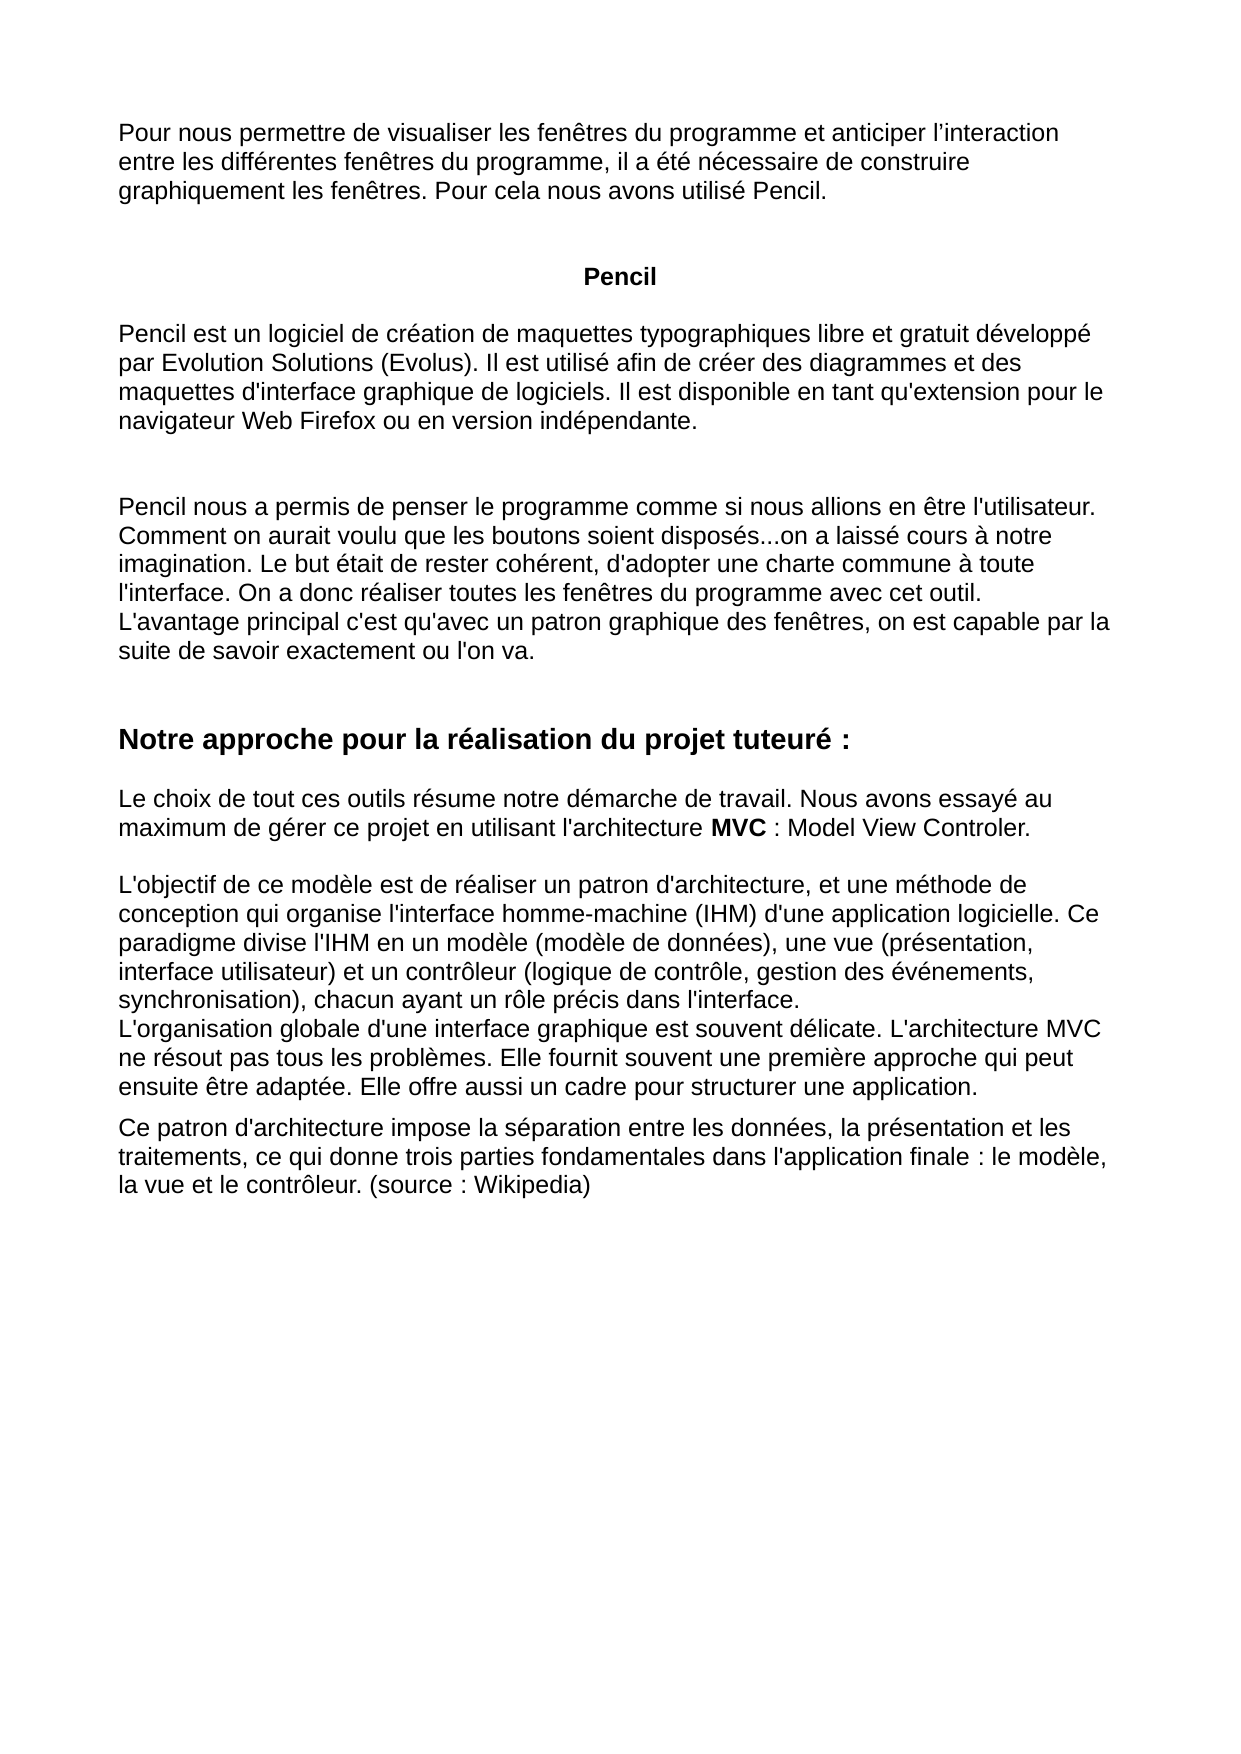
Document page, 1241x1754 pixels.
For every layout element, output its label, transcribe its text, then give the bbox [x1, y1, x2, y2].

text L'organisation globale d'une interface graphique est souvent délicate. L'architecture MVC ne résout pas tous les problèmes. Elle fournit souvent une première approche qui peut ensuite être adaptée. Elle offre aussi un cadre pour structurer une application. [118, 1014, 1122, 1100]
text Notre approche pour la réalisation du projet tuteuré : [118, 722, 1122, 755]
text Pencil nous a permis de penser le programme comme si nous allions en être l'utilisateur. Comment on aurait voulu que les boutons soient disposés...on a laissé cours à notre imagination. Le but était de rester cohérent, d'adopter une charte commune à toute l'interface. On a donc réaliser toutes les fenêtres du programme avec cet outil. [118, 492, 1122, 607]
text L'objectif de ce modèle est de réaliser un patron d'architecture, et une méthode de conception qui organise l'interface homme-machine (IHM) d'une application logicielle. Ce paradigme divise l'IHM en un modèle (modèle de données), une vue (présentation, interface utilisateur) et un contrôleur (logique de contrôle, gestion des événements, synchronisation), chacun ayant un rôle précis dans l'interface. [118, 870, 1122, 1014]
text Le choix de tout ces outils résume notre démarche de travail. Nous avons essayé au maximum de gérer ce projet en utilisant l'architecture MVC : Model View Controler. [118, 784, 1122, 842]
text Ce patron d'architecture impose la séparation entre les données, la présentation et les traitements, ce qui donne trois parties fondamentales dans l'application finale : le modèle, la vue et le contrôleur. (source : Wikipedia) [118, 1113, 1122, 1199]
text Pencil est un logiciel de création de maquettes typographiques libre et gratuit développé par Evolution Solutions (Evolus). Il est utilisé afin de créer des diagrammes et des maquettes d'interface graphique de logiciels. Il est disponible en tant qu'extension pour le navigateur Web Firefox ou en version indépendante. [118, 319, 1122, 434]
text Pour nous permettre de visualiser les fenêtres du programme et anticiper l’interaction entre les différentes fenêtres du programme, il a été nécessaire de construire graphiquement les fenêtres. Pour cela nous avons utilisé Pencil. [118, 118, 1122, 204]
text Pencil [118, 262, 1122, 291]
text L'avantage principal c'est qu'avec un patron graphique des fenêtres, on est capable par la suite de savoir exactement ou l'on va. [118, 607, 1122, 664]
